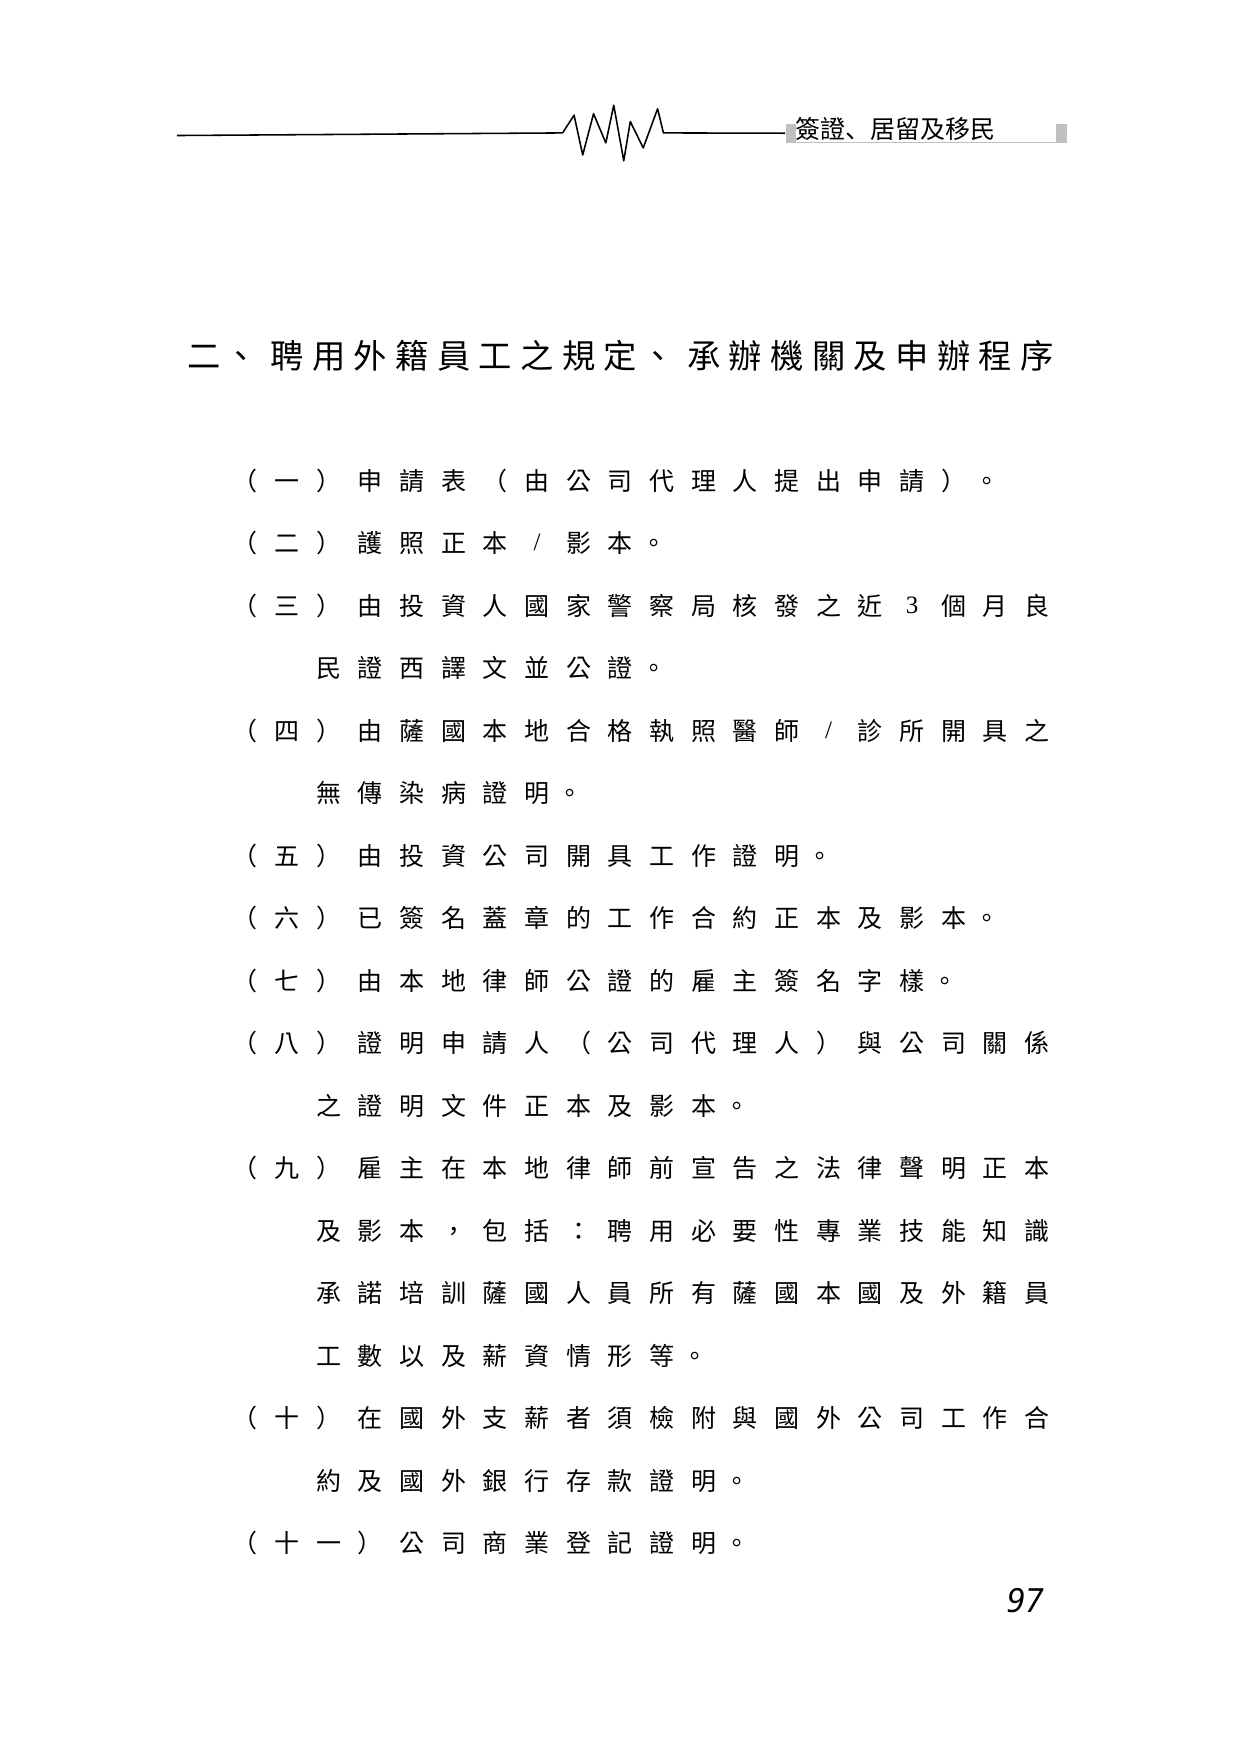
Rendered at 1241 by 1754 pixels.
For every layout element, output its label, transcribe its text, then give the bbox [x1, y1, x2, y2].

text （六）已簽名蓋章的工作合約正本及影本。 [207, 875, 1058, 938]
text （八）證明申請人（公司代理人）與公司關係之證明文件正本及影本。 [207, 1000, 1058, 1125]
text （一）申請表（由公司代理人提出申請）。 [207, 438, 1058, 500]
text （十）在國外支薪者須檢附與國外公司工作合約及國外銀行存款證明。 [207, 1375, 1058, 1500]
text （四）由薩國本地合格執照醫師/診所開具之無傳染病證明。 [207, 688, 1058, 813]
text （十一）公司商業登記證明。 [207, 1500, 1058, 1563]
text （五）由投資公司開具工作證明。 [207, 813, 1058, 875]
text 二、聘用外籍員工之規定、承辦機關及申辦程序 [183, 313, 1058, 375]
text （七）由本地律師公證的雇主簽名字樣。 [207, 938, 1058, 1000]
text （三）由投資人國家警察局核發之近3個月良民證西譯文並公證。 [207, 563, 1058, 688]
text （九）雇主在本地律師前宣告之法律聲明正本及影本，包括：聘用必要性專業技能知識承諾培訓薩國人員所有薩國本國及外籍員工數以及薪資情形等。 [207, 1125, 1058, 1375]
text （二）護照正本/影本。 [207, 500, 1058, 563]
